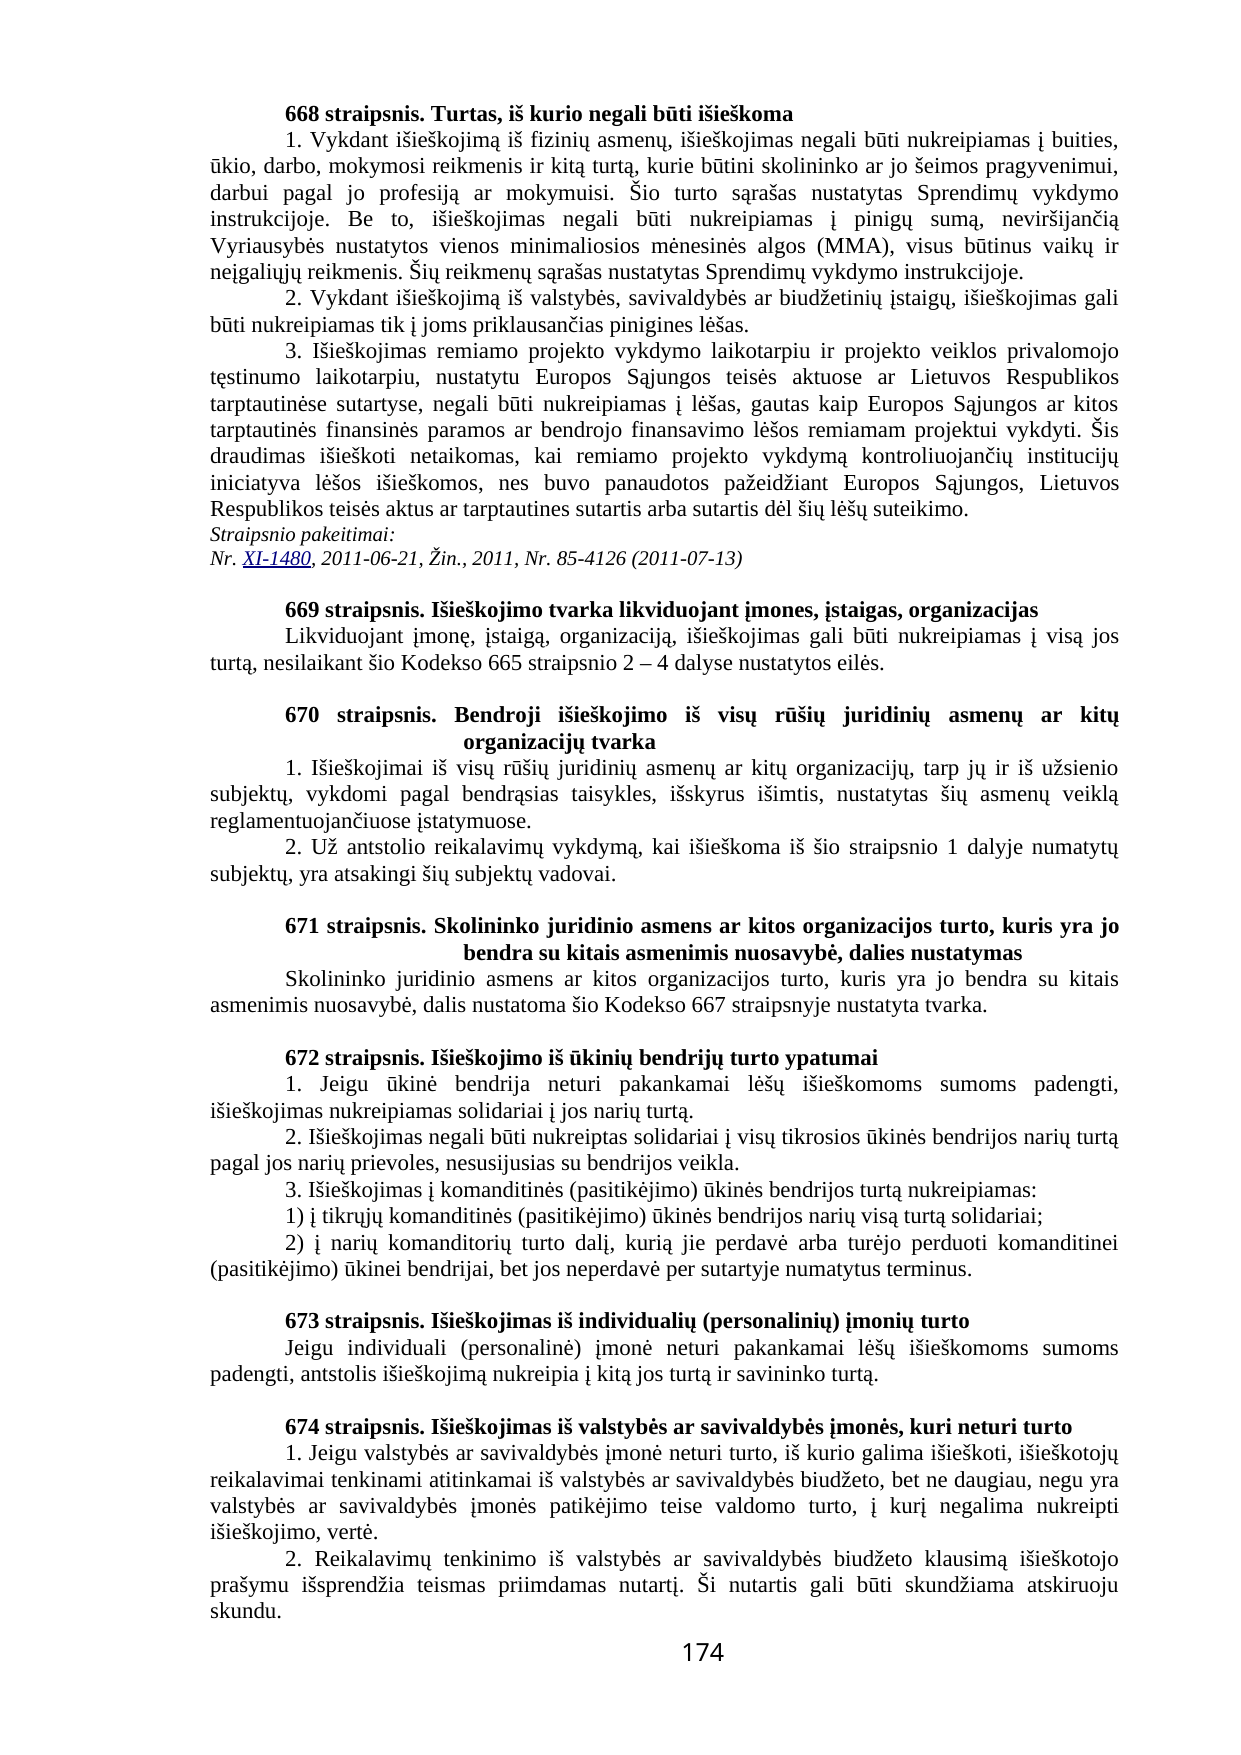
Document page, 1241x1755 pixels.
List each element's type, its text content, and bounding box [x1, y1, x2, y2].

text Likviduojant įmonę, įstaigą, organizaciją, išieškojimas gali būti nukreipiamas į visą jos turtą, nesilaikant šio Kodekso 665 straipsnio 2 – 4 dalyse nustatytos eilės. [210, 622, 1120, 675]
text 2. Už antstolio reikalavimų vykdymą, kai išieškoma iš šio straipsnio 1 dalyje numatytų subjektų, yra atsakingi šių subjektų vadovai. [210, 833, 1120, 886]
text 3. Išieškojimas remiamo projekto vykdymo laikotarpiu ir projekto veiklos privalomojo tęstinumo laikotarpiu, nustatytu Europos Sąjungos teisės aktuose ar Lietuvos Respublikos tarptautinėse sutartyse, negali būti nukreipiamas į lėšas, gautas kaip Europos Sąjungos ar kitos tarptautinės finansinės paramos ar bendrojo finansavimo lėšos remiamam projektui vykdyti. Šis draudimas išieškoti netaikomas, kai remiamo projekto vykdymą kontroliuojančių institucijų iniciatyva lėšos išieškomos, nes buvo panaudotos pažeidžiant Europos Sąjungos, Lietuvos Respublikos teisės aktus ar tarptautines sutartis arba sutartis dėl šių lėšų suteikimo. [210, 337, 1120, 522]
text 2. Vykdant išieškojimą iš valstybės, savivaldybės ar biudžetinių įstaigų, išieškojimas gali būti nukreipiamas tik į joms priklausančias pinigines lėšas. [210, 284, 1120, 337]
text 673 straipsnis. Išieškojimas iš individualių (personalinių) įmonių turto [210, 1308, 1120, 1334]
text 672 straipsnis. Išieškojimo iš ūkinių bendrijų turto ypatumai [210, 1044, 1120, 1070]
text 669 straipsnis. Išieškojimo tvarka likviduojant įmones, įstaigas, organizacijas [285, 596, 1120, 622]
text 1. Vykdant išieškojimą iš fizinių asmenų, išieškojimas negali būti nukreipiamas į buities, ūkio, darbo, mokymosi reikmenis ir kitą turtą, kurie būtini skolininko ar jo šeimos pragyvenimui, darbui pagal jo profesiją ar mokymuisi. Šio turto sąrašas nustatytas Sprendimų vykdymo instrukcijoje. Be to, išieškojimas negali būti nukreipiamas į pinigų sumą, neviršijančią Vyriausybės nustatytos vienos minimaliosios mėnesinės algos (MMA), visus būtinus vaikų ir neįgaliųjų reikmenis. Šių reikmenų sąrašas nustatytas Sprendimų vykdymo instrukcijoje. [210, 126, 1120, 284]
text 2. Išieškojimas negali būti nukreiptas solidariai į visų tikrosios ūkinės bendrijos narių turtą pagal jos narių prievoles, nesusijusias su bendrijos veikla. [210, 1123, 1120, 1176]
text 1) į tikrųjų komanditinės (pasitikėjimo) ūkinės bendrijos narių visą turtą solidariai; [210, 1202, 1120, 1228]
text 1. Išieškojimai iš visų rūšių juridinių asmenų ar kitų organizacijų, tarp jų ir iš užsienio subjektų, vykdomi pagal bendrąsias taisykles, išskyrus išimtis, nustatytas šių asmenų veiklą reglamentuojančiuose įstatymuose. [210, 754, 1120, 833]
text 668 straipsnis. Turtas, iš kurio negali būti išieškoma [210, 100, 1120, 126]
text 1. Jeigu valstybės ar savivaldybės įmonė neturi turto, iš kurio galima išieškoti, išieškotojų reikalavimai tenkinami atitinkamai iš valstybės ar savivaldybės biudžeto, bet ne daugiau, negu yra valstybės ar savivaldybės įmonės patikėjimo teise valdomo turto, į kurį negalima nukreipti išieškojimo, vertė. [210, 1439, 1120, 1545]
text Straipsnio pakeitimai: [210, 522, 1120, 546]
text 670 straipsnis. Bendroji išieškojimo iš visų rūšių juridinių asmenų ar kitų organizacijų tvarka [285, 701, 1120, 754]
text 674 straipsnis. Išieškojimas iš valstybės ar savivaldybės įmonės, kuri neturi turto [285, 1413, 1120, 1439]
text Nr. XI-1480, 2011-06-21, Žin., 2011, Nr. 85-4126 (2011-07-13) [210, 546, 1120, 570]
text 2. Reikalavimų tenkinimo iš valstybės ar savivaldybės biudžeto klausimą išieškotojo prašymu išsprendžia teismas priimdamas nutartį. Ši nutartis gali būti skundžiama atskiruoju skundu. [210, 1545, 1120, 1624]
text Jeigu individuali (personalinė) įmonė neturi pakankamai lėšų išieškomoms sumoms padengti, antstolis išieškojimą nukreipia į kitą jos turtą ir savininko turtą. [210, 1334, 1120, 1387]
text 3. Išieškojimas į komanditinės (pasitikėjimo) ūkinės bendrijos turtą nukreipiamas: [210, 1176, 1120, 1202]
text 2) į narių komanditorių turto dalį, kurią jie perdavė arba turėjo perduoti komanditinei (pasitikėjimo) ūkinei bendrijai, bet jos neperdavė per sutartyje numatytus terminus. [210, 1228, 1120, 1281]
text 671 straipsnis. Skolininko juridinio asmens ar kitos organizacijos turto, kuris yra jo bendra su kitais asmenimis nuosavybė, dalies nustatymas [285, 912, 1120, 965]
text 1. Jeigu ūkinė bendrija neturi pakankamai lėšų išieškomoms sumoms padengti, išieškojimas nukreipiamas solidariai į jos narių turtą. [210, 1070, 1120, 1123]
text Skolininko juridinio asmens ar kitos organizacijos turto, kuris yra jo bendra su kitais asmenimis nuosavybė, dalis nustatoma šio Kodekso 667 straipsnyje nustatyta tvarka. [210, 965, 1120, 1018]
